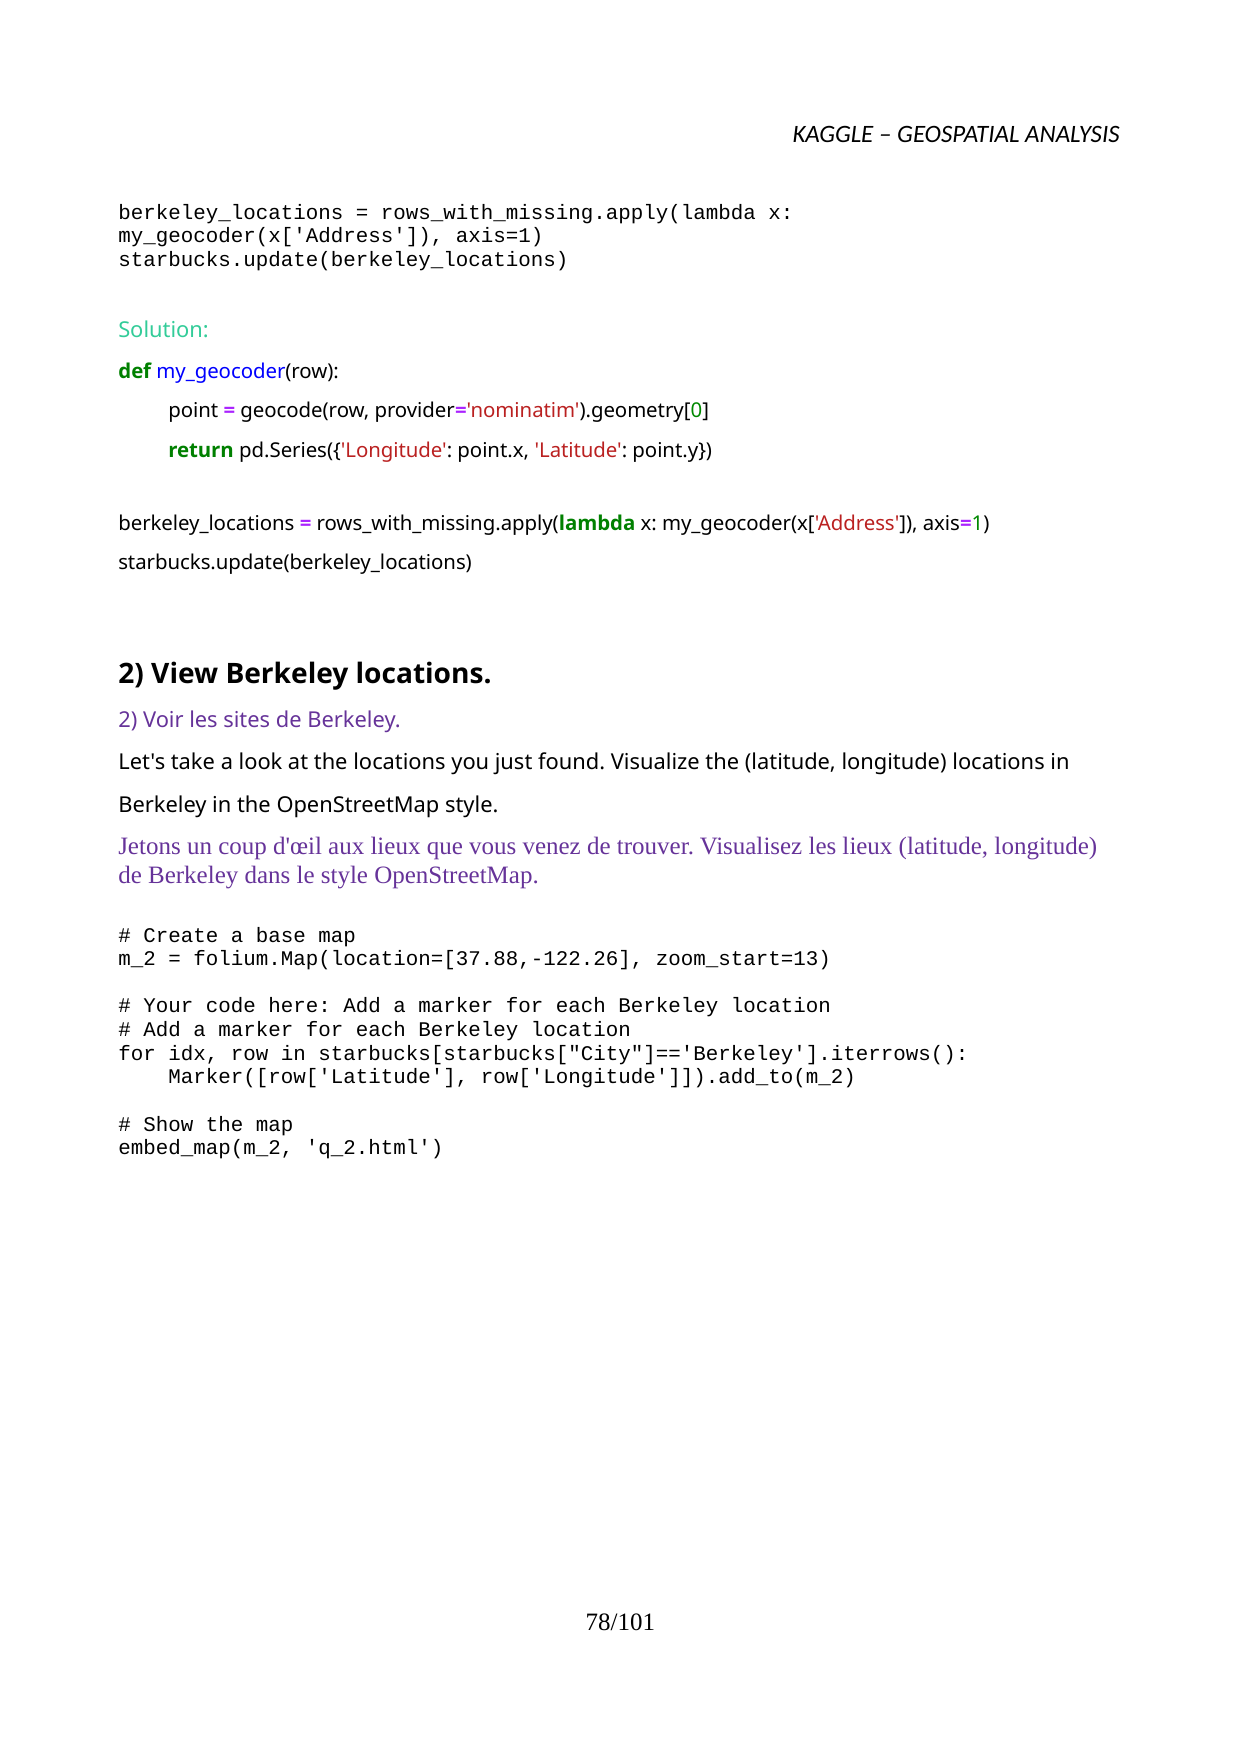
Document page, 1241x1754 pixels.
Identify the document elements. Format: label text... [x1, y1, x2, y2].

text # Show the map [118, 1114, 1122, 1137]
text Let's take a look at the locations you just found. Visualize the (latitude, longitude) locations in Berkeley in the OpenStreetMap style. [118, 746, 1122, 818]
subtitle 2) View Berkeley locations. [118, 653, 1122, 692]
text starbucks.update(berkeley_locations) [118, 249, 1122, 273]
text for idx, row in starbucks[starbucks["City"]=='Berkeley'].iterrows(): [118, 1043, 1122, 1066]
text # Create a base map [118, 924, 1122, 948]
text def my_geocoder(row): [118, 356, 1122, 384]
text # Add a marker for each Berkeley location [118, 1019, 1122, 1043]
text m_2 = folium.Map(location=[37.88,-122.26], zoom_start=13) [118, 948, 1122, 972]
text return pd.Series({'Longitude': point.x, 'Latitude': point.y}) [118, 435, 1122, 463]
text 2) Voir les sites de Berkeley. [118, 704, 1122, 734]
text berkeley_locations = rows_with_missing.apply(lambda x: my_geocoder(x['Address']), axis=1) [118, 202, 1122, 249]
text embed_map(m_2, 'q_2.html') [118, 1137, 1122, 1161]
text starbucks.update(berkeley_locations) [118, 548, 1122, 575]
text Solution: [118, 314, 1122, 344]
text # Your code here: Add a marker for each Berkeley location [118, 996, 1122, 1019]
text Marker([row['Latitude'], row['Longitude']]).add_to(m_2) [118, 1066, 1122, 1090]
text Jetons un coup d'œil aux lieux que vous venez de trouver. Visualisez les lieux (latitude, longitude) de Berkeley dans le style OpenStreetMap. [118, 831, 1122, 888]
text point = geocode(row, provider='nominatim').geometry[0] [118, 396, 1122, 423]
text berkeley_locations = rows_with_missing.apply(lambda x: my_geocoder(x['Address']), axis=1) [118, 508, 1122, 536]
